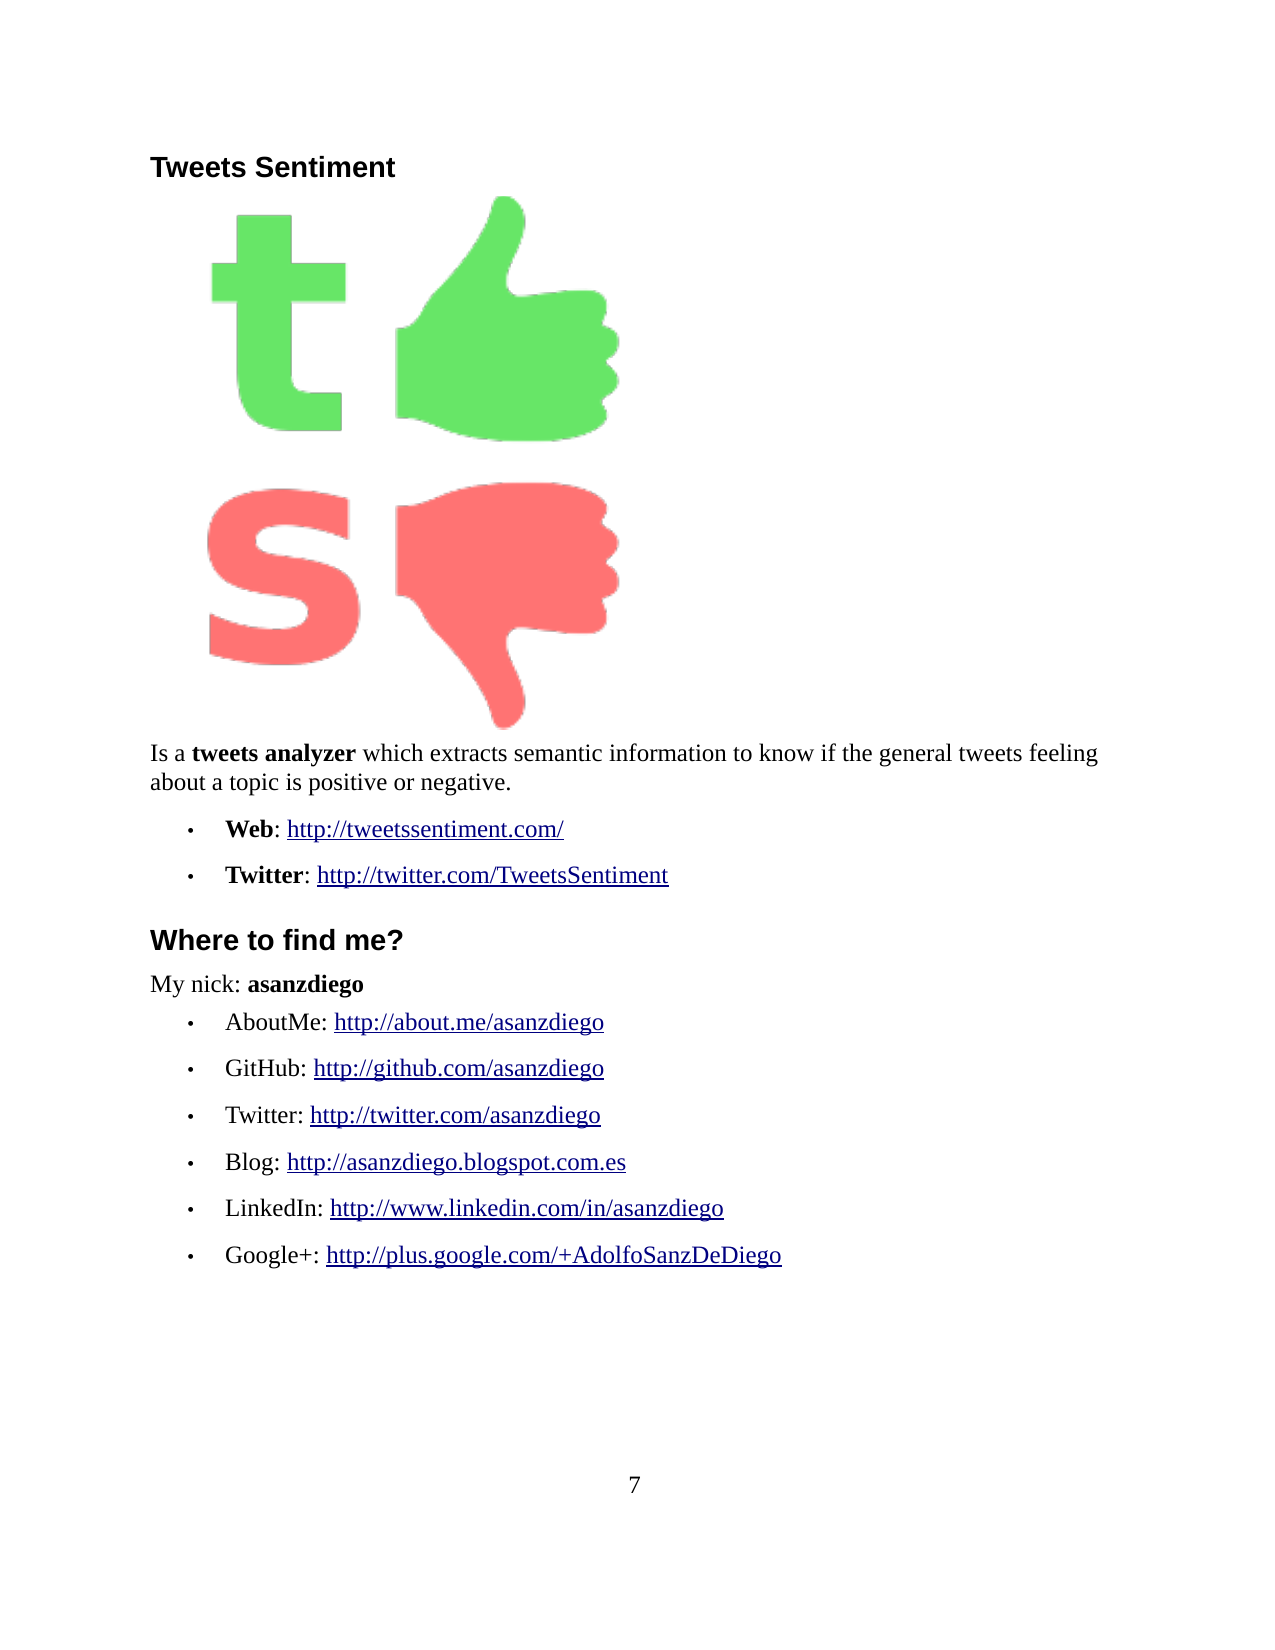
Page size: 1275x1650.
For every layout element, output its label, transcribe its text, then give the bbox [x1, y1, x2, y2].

list GitHub: http://github.com/asanzdiego [187, 1053, 1125, 1082]
subtitle Tweets Sentiment [150, 150, 1125, 183]
subtitle Where to find me? [150, 923, 1125, 957]
picture [150, 196, 684, 730]
list Twitter: http://twitter.com/TweetsSentiment [187, 860, 1125, 889]
text Is a tweets analyzer which extracts semantic information to know if the general tweets feeling about a topic is positive or negative. [150, 738, 1125, 796]
list Google+: http://plus.google.com/+AdolfoSanzDeDiego [187, 1240, 1125, 1269]
list Twitter: http://twitter.com/asanzdiego [187, 1100, 1125, 1129]
list Web: http://tweetssentiment.com/ [187, 814, 1125, 842]
list Blog: http://asanzdiego.blogspot.com.es [187, 1147, 1125, 1176]
list AboutMe: http://about.me/asanzdiego [187, 1007, 1125, 1036]
text My nick: asanzdiego [150, 969, 1125, 998]
list LinkedIn: http://www.linkedin.com/in/asanzdiego [187, 1193, 1125, 1222]
